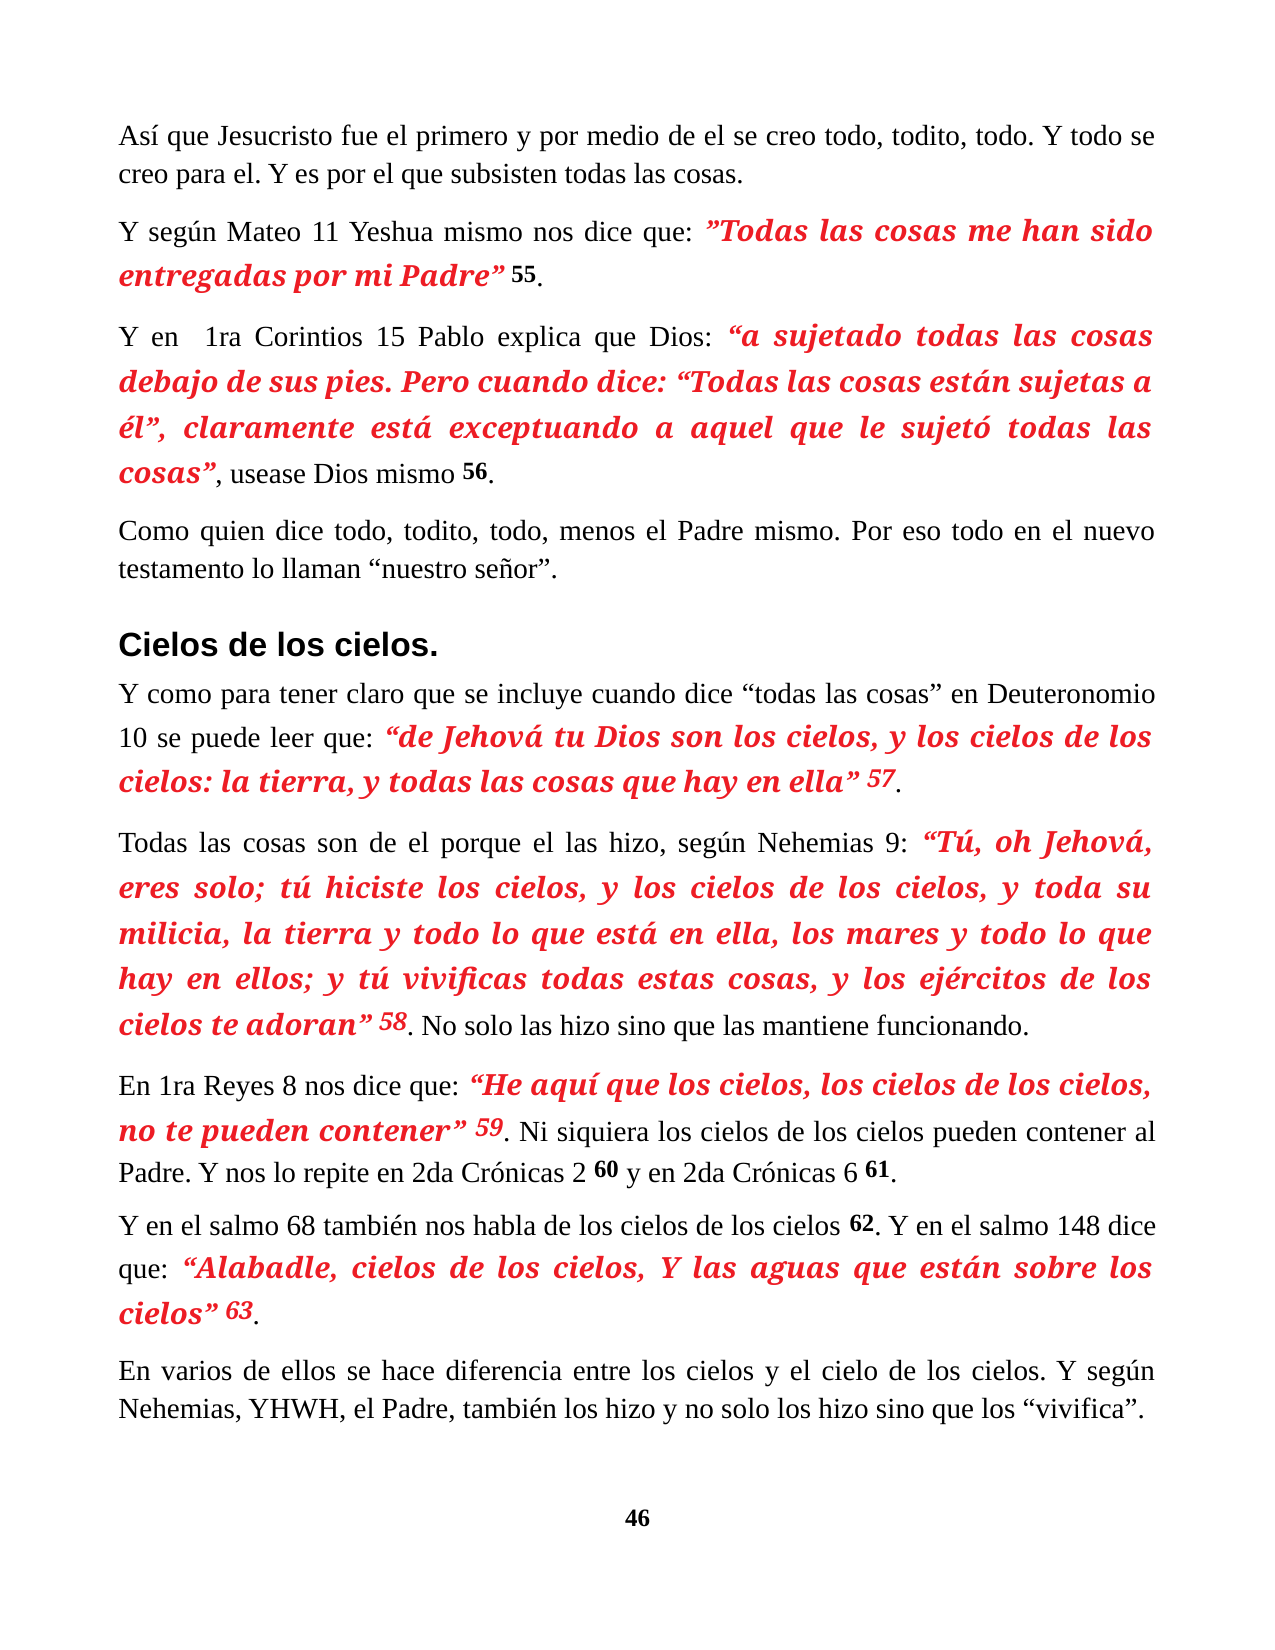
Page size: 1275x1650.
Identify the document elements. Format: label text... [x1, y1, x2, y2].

text En 1ra Reyes 8 nos dice que: “He aquí que los cielos, los cielos de los cielos, no te pueden contener” . Ni siquiera los cielos de los cielos pueden contener al Padre. Y nos lo repite en 2da Crónicas 2 y en 2da Crónicas 6 . [118, 1064, 1157, 1188]
subtitle Cielos de los cielos. [118, 625, 1157, 664]
text Y según Mateo 11 Yeshua mismo nos dice que: ”Todas las cosas me han sido entregadas por mi Padre” . [118, 210, 1157, 295]
text Así que Jesucristo fue el primero y por medio de el se creo todo, todito, todo. Y todo se creo para el. Y es por el que subsisten todas las cosas. [118, 118, 1157, 190]
text Y en el salmo 68 también nos habla de los cielos de los cielos . Y en el salmo 148 dice que: “Alabadle, cielos de los cielos, Y las aguas que están sobre los cielos” . [118, 1208, 1157, 1333]
text Todas las cosas son de el porque el las hizo, según Nehemias 9: “Tú, oh Jehová, eres solo; tú hiciste los cielos, y los cielos de los cielos, y toda su milicia, la tierra y todo lo que está en ella, los mares y todo lo que hay en ellos; y tú vivificas todas estas cosas, y los ejércitos de los cielos te adoran” . No solo las hizo sino que las mantiene funcionando. [118, 822, 1157, 1044]
text Como quien dice todo, todito, todo, menos el Padre mismo. Por eso todo en el nuevo testamento lo llaman “nuestro señor”. [118, 513, 1157, 585]
text En varios de ellos se hace diferencia entre los cielos y el cielo de los cielos. Y según Nehemias, YHWH, el Padre, también los hizo y no solo los hizo sino que los “vivifica”. [118, 1353, 1157, 1425]
text Y como para tener claro que se incluye cuando dice “todas las cosas” en Deuteronomio 10 se puede leer que: “de Jehová tu Dios son los cielos, y los cielos de los cielos: la tierra, y todas las cosas que hay en ella” . [118, 676, 1157, 801]
text Y en 1ra Corintios 15 Pablo explica que Dios: “a sujetado todas las cosas debajo de sus pies. Pero cuando dice: “Todas las cosas están sujetas a él”, claramente está exceptuando a aquel que le sujetó todas las cosas”, usease Dios mismo . [118, 316, 1157, 492]
